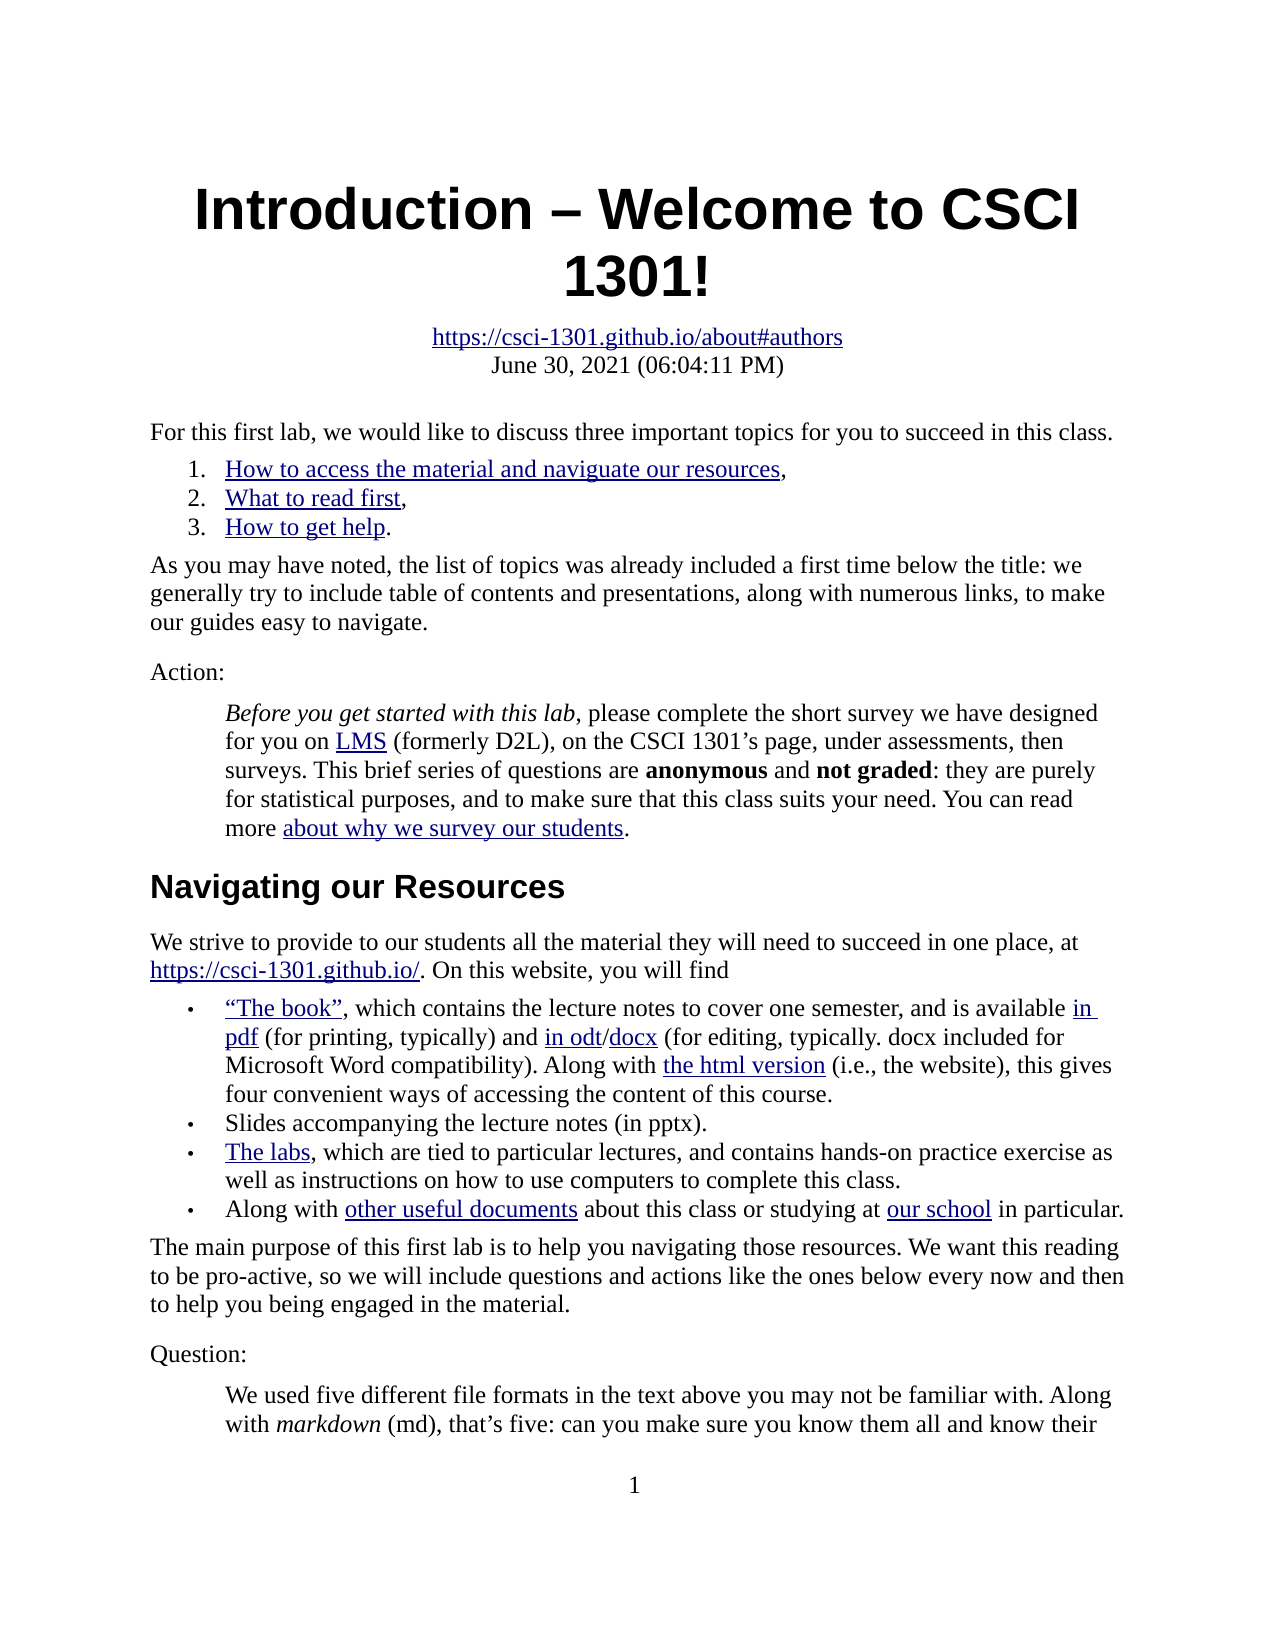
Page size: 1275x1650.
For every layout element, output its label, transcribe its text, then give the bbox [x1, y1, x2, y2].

text Question: [150, 1339, 1125, 1368]
text https://csci-1301.github.io/about#authors [150, 322, 1125, 350]
text For this first lab, we would like to discuss three important topics for you to succeed in this class. [150, 417, 1125, 446]
list “The book”, which contains the lecture notes to cover one semester, and is available in pdf (for printing, typically) and in odt/docx (for editing, typically. docx included for Microsoft Word compatibility). Along with the html version (i.e., the website), this gives four convenient ways of accessing the content of this course. [187, 993, 1125, 1108]
text June 30, 2021 (06:04:11 PM) [150, 350, 1125, 379]
list How to access the material and naviguate our resources, [187, 454, 1125, 483]
list The labs, which are tied to particular lectures, and contains hands-on practice exercise as well as instructions on how to use computers to complete this class. [187, 1137, 1125, 1194]
text We used five different file formats in the text above you may not be familiar with. Along with markdown (md), that’s five: can you make sure you know them all and know their [225, 1380, 1125, 1437]
text The main purpose of this first lab is to help you navigating those resources. We want this reading to be pro-active, so we will include questions and actions like the ones below every now and then to help you being engaged in the material. [150, 1232, 1125, 1318]
title Introduction – Welcome to CSCI 1301! [150, 175, 1125, 309]
list What to read first, [187, 483, 1125, 512]
subtitle Navigating our Resources [150, 866, 1125, 905]
list How to get help. [187, 512, 1125, 541]
text Action: [150, 657, 1125, 686]
list Slides accompanying the lecture notes (in pptx). [187, 1108, 1125, 1137]
text Before you get started with this lab, please complete the short survey we have designed for you on LMS (formerly D2L), on the CSCI 1301’s page, under assessments, then surveys. This brief series of questions are anonymous and not graded: they are purely for statistical purposes, and to make sure that this class suits your need. You can read more about why we survey our students. [225, 698, 1125, 841]
list Along with other useful documents about this class or studying at our school in particular. [187, 1194, 1125, 1223]
text We strive to provide to our students all the material they will need to succeed in one place, at https://csci-1301.github.io/. On this website, you will find [150, 927, 1125, 984]
text As you may have noted, the list of topics was already included a first time below the title: we generally try to include table of contents and presentations, along with numerous links, to make our guides easy to navigate. [150, 550, 1125, 636]
